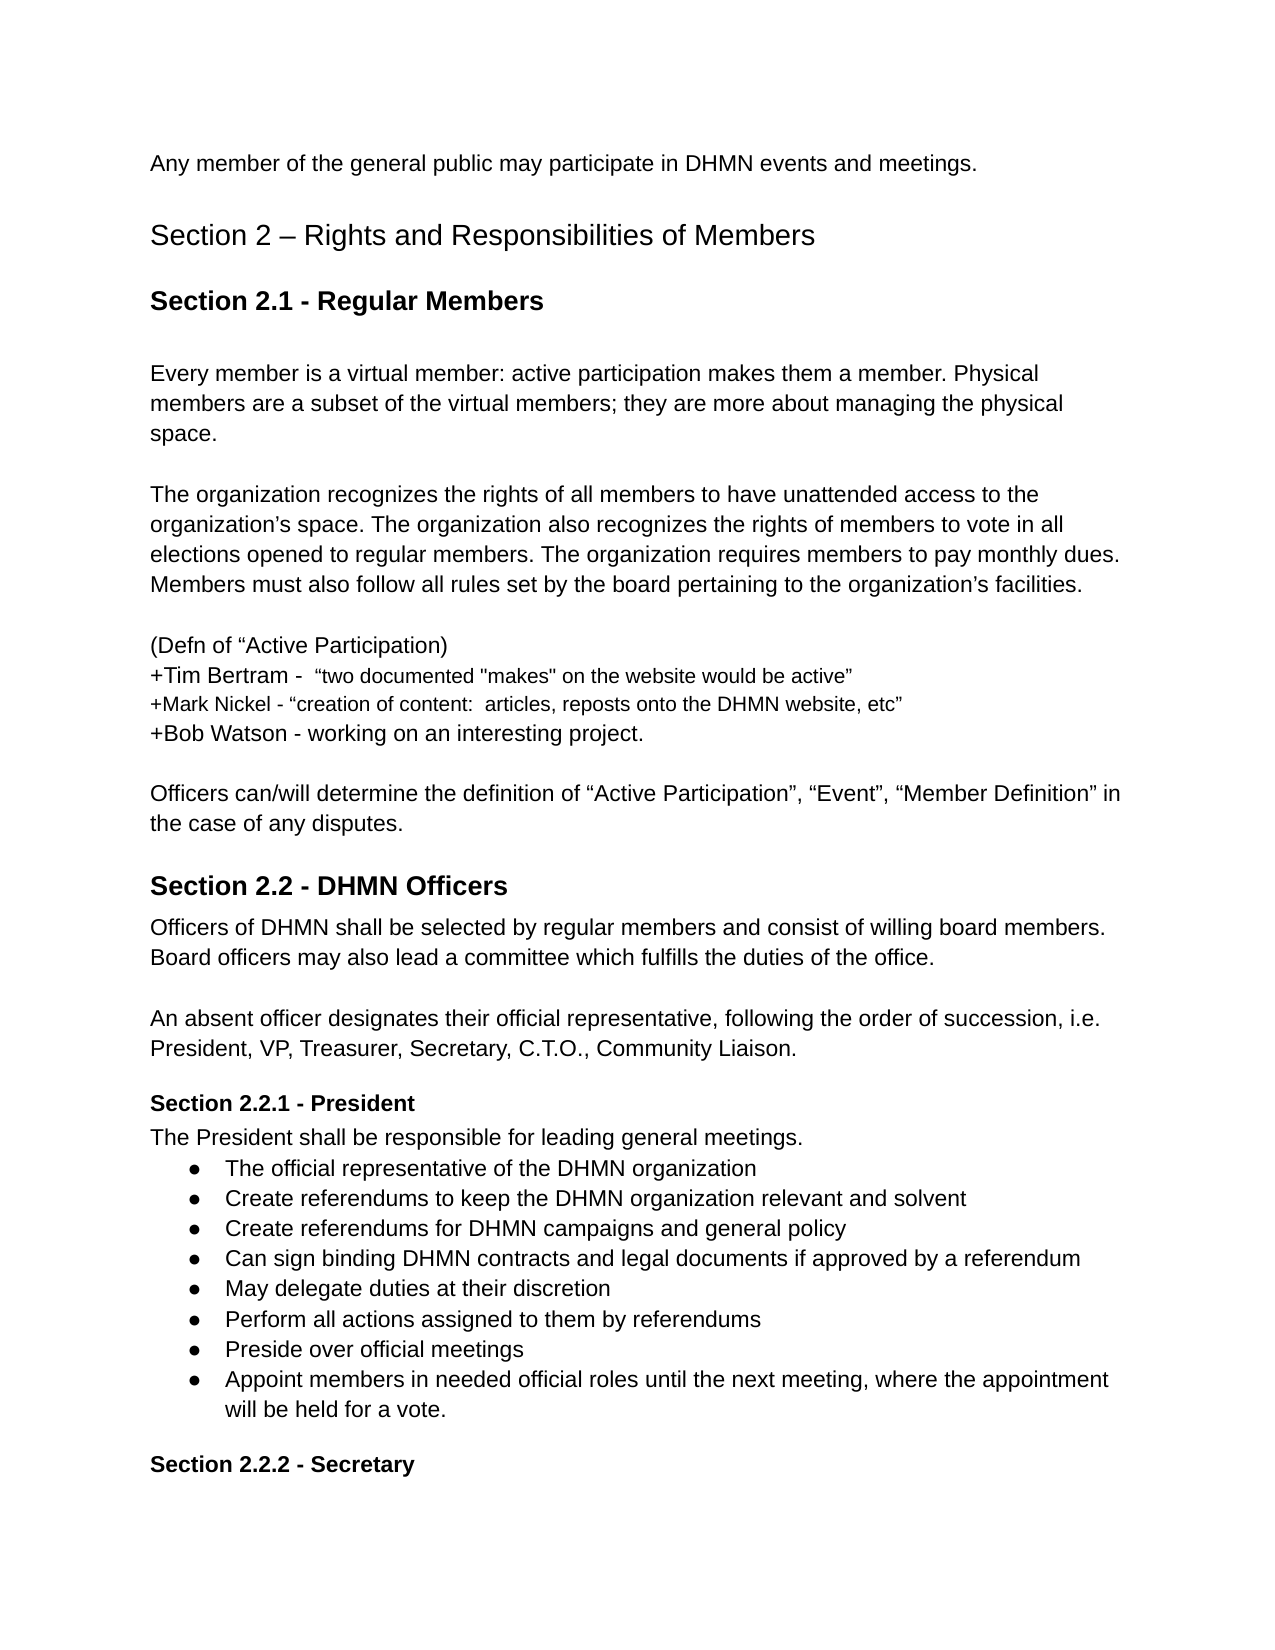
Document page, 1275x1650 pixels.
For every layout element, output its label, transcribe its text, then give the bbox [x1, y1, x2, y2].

list Perform all actions assigned to them by referendums [225, 1306, 1125, 1332]
list Appoint members in needed official roles until the next meeting, where the appointment will be held for a vote. [187, 1366, 1125, 1423]
text An absent officer designates their official representative, following the order of succession, i.e. President, VP, Treasurer, Secretary, C.T.O., Community Liaison. [150, 1004, 1125, 1061]
text Officers of DHMN shall be selected by regular members and consist of willing board members. Board officers may also lead a committee which fulfills the duties of the office. [150, 914, 1125, 971]
subtitle Section 2 – Rights and Responsibilities of Members [150, 218, 1125, 251]
subtitle Section 2.2.1 - President [150, 1090, 1125, 1116]
list Create referendums to keep the DHMN organization relevant and solvent [225, 1185, 1125, 1211]
text Officers can/will determine the definition of “Active Participation”, “Event”, “Member Definition” in the case of any disputes. [150, 780, 1125, 837]
subtitle Section 2.2 - DHMN Officers [150, 870, 1125, 901]
text (Defn of “Active Participation) [150, 632, 1125, 658]
subtitle Section 2.1 - Regular Members [150, 285, 1125, 317]
list Can sign binding DHMN contracts and legal documents if approved by a referendum [225, 1245, 1125, 1272]
text +Tim Bertram - “two documented "makes" on the website would be active” [150, 662, 1125, 688]
subtitle Section 2.2.2 - Secretary [150, 1451, 1125, 1478]
text The President shall be responsible for leading general meetings. [150, 1124, 1125, 1151]
text +Bob Watson - working on an interesting project. [150, 720, 1125, 746]
list Create referendums for DHMN campaigns and general policy [225, 1215, 1125, 1241]
text Every member is a virtual member: active participation makes them a member. Physical members are a subset of the virtual members; they are more about managing the physical space. [150, 360, 1125, 447]
text The organization recognizes the rights of all members to have unattended access to the organization’s space. The organization also recognizes the rights of members to vote in all elections opened to regular members. The organization requires members to pay monthly dues. Members must also follow all rules set by the board pertaining to the organization’s facilities. [150, 481, 1125, 598]
text Any member of the general public may participate in DHMN events and meetings. [150, 150, 1125, 176]
list The official representative of the DHMN organization [187, 1154, 1125, 1181]
list May delegate duties at their discretion [225, 1275, 1125, 1302]
text +Mark Nickel - “creation of content: articles, reposts onto the DHMN website, etc” [150, 692, 1125, 716]
list Preside over official meetings [225, 1336, 1125, 1362]
